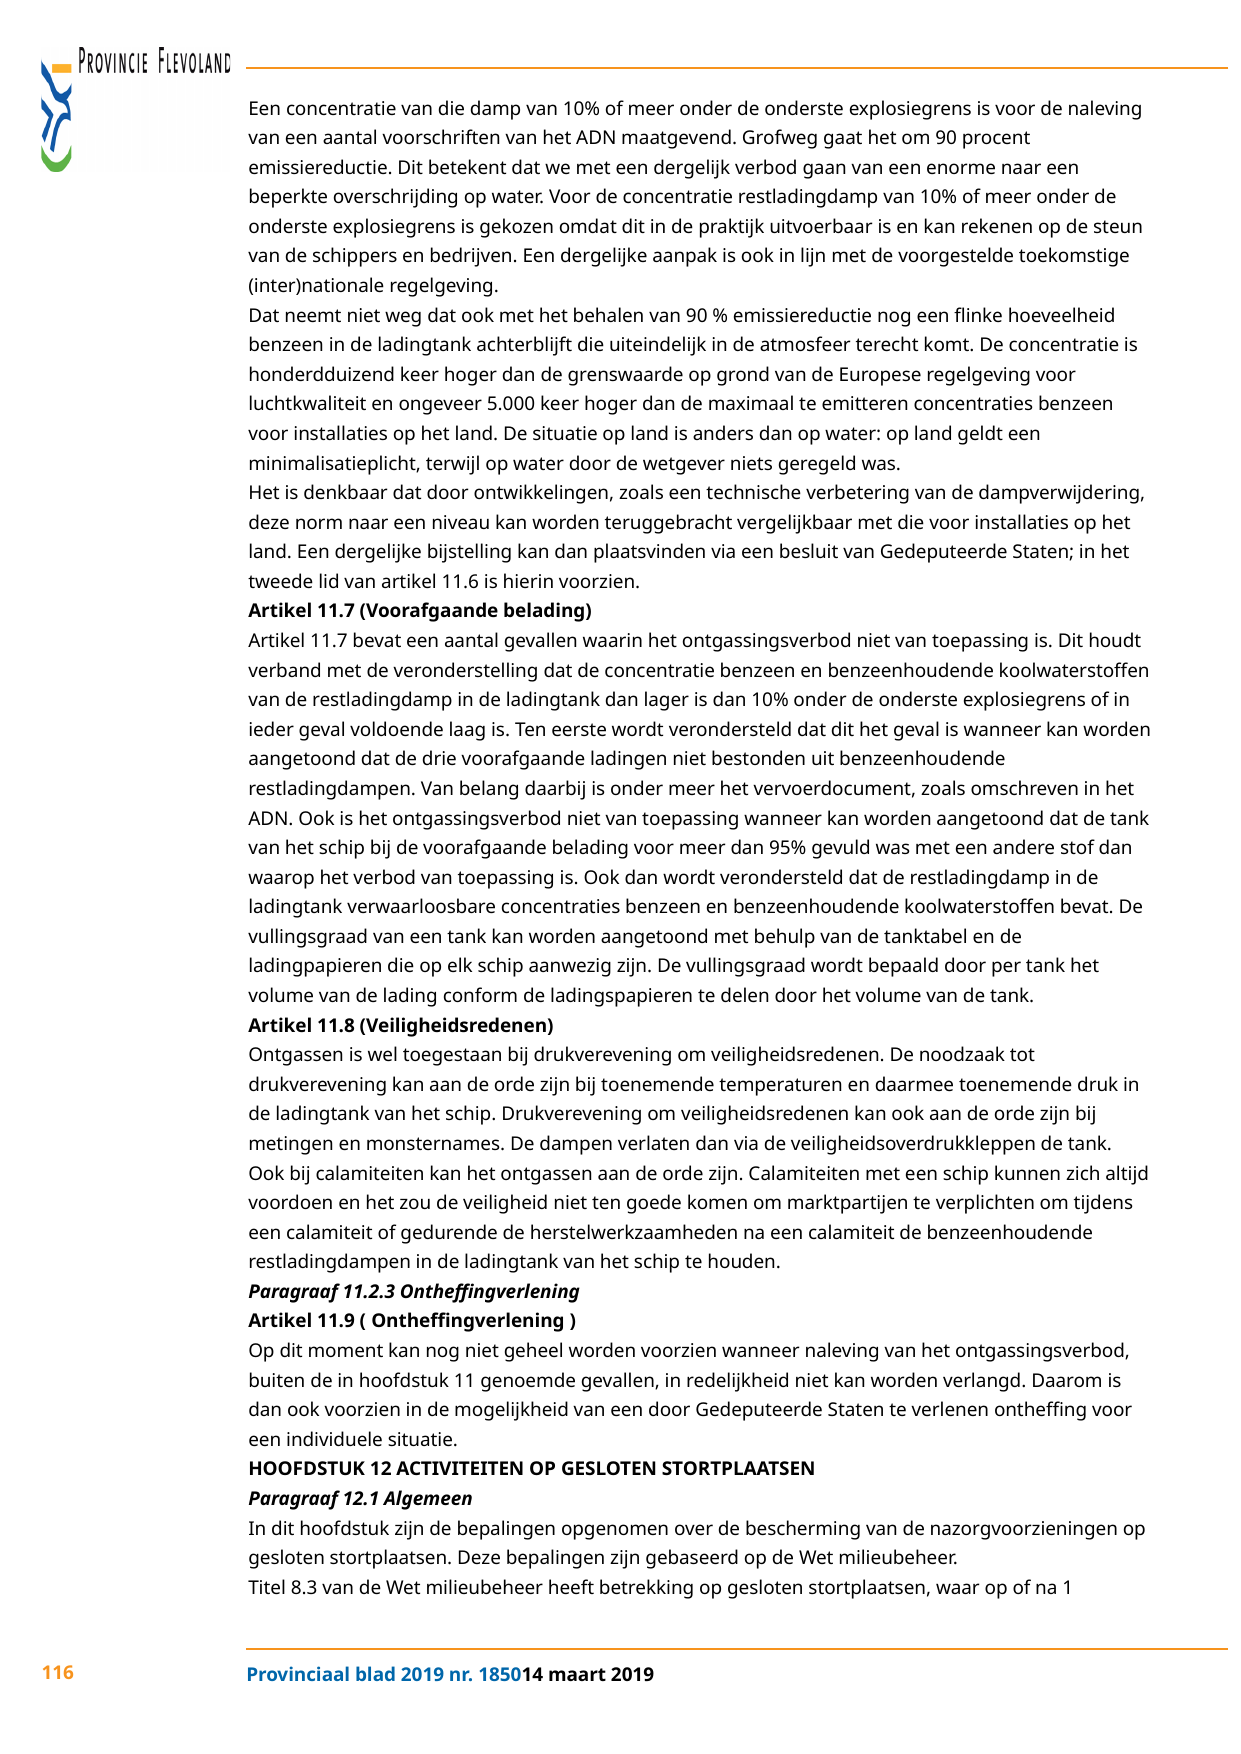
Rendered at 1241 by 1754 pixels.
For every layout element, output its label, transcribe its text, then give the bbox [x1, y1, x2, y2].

text Paragraaf 11.2.3 Ontheffingverlening [248, 1278, 1152, 1304]
text HOOFDSTUK 12 ACTIVITEITEN OP GESLOTEN STORTPLAATSEN [248, 1456, 1152, 1481]
text Artikel 11.9 ( Ontheffingverlening ) [248, 1308, 1152, 1333]
text Het is denkbaar dat door ontwikkelingen, zoals een technische verbetering van de dampverwijdering, deze norm naar een niveau kan worden teruggebracht vergelijkbaar met die voor installaties op het land. Een dergelijke bijstelling kan dan plaatsvinden via een besluit van Gedeputeerde Staten; in het tweede lid van artikel 11.6 is hierin voorzien. [248, 479, 1152, 594]
text Artikel 11.7 bevat een aantal gevallen waarin het ontgassingsverbod niet van toepassing is. Dit houdt verband met de veronderstelling dat de concentratie benzeen en benzeenhoudende koolwaterstoffen van de restladingdamp in de ladingtank dan lager is dan 10% onder de onderste explosiegrens of in ieder geval voldoende laag is. Ten eerste wordt verondersteld dat dit het geval is wanneer kan worden aangetoond dat de drie voorafgaande ladingen niet bestonden uit benzeenhoudende restladingdampen. Van belang daarbij is onder meer het vervoerdocument, zoals omschreven in het ADN. Ook is het ontgassingsverbod niet van toepassing wanneer kan worden aangetoond dat de tank van het schip bij de voorafgaande belading voor meer dan 95% gevuld was met een andere stof dan waarop het verbod van toepassing is. Ook dan wordt verondersteld dat de restladingdamp in de ladingtank verwaarloosbare concentraties benzeen en benzeenhoudende koolwaterstoffen bevat. De vullingsgraad van een tank kan worden aangetoond met behulp van de tanktabel en de ladingpapieren die op elk schip aanwezig zijn. De vullingsgraad wordt bepaald door per tank het volume van de lading conform de ladingspapieren te delen door het volume van de tank. [248, 627, 1152, 1008]
picture [41, 47, 231, 172]
text Ontgassen is wel toegestaan bij drukverevening om veiligheidsredenen. De noodzaak tot drukverevening kan aan de orde zijn bij toenemende temperaturen en daarmee toenemende druk in de ladingtank van het schip. Drukverevening om veiligheidsredenen kan ook aan de orde zijn bij metingen en monsternames. De dampen verlaten dan via de veiligheidsoverdrukkleppen de tank. Ook bij calamiteiten kan het ontgassen aan de orde zijn. Calamiteiten met een schip kunnen zich altijd voordoen en het zou de veiligheid niet ten goede komen om marktpartijen te verplichten om tijdens een calamiteit of gedurende de herstelwerkzaamheden na een calamiteit de benzeenhoudende restladingdampen in de ladingtank van het schip te houden. [248, 1041, 1152, 1274]
text Artikel 11.7 (Voorafgaande belading) [248, 598, 1152, 623]
text Paragraaf 12.1 Algemeen [248, 1485, 1152, 1511]
text Artikel 11.8 (Veiligheidsredenen) [248, 1012, 1152, 1038]
text Dat neemt niet weg dat ook met het behalen van 90 % emissiereductie nog een flinke hoeveelheid benzeen in de ladingtank achterblijft die uiteindelijk in de atmosfeer terecht komt. De concentratie is honderdduizend keer hoger dan de grenswaarde op grond van de Europese regelgeving voor luchtkwaliteit en ongeveer 5.000 keer hoger dan de maximaal te emitteren concentraties benzeen voor installaties op het land. De situatie op land is anders dan op water: op land geldt een minimalisatieplicht, terwijl op water door de wetgever niets geregeld was. [248, 302, 1152, 476]
text Titel 8.3 van de Wet milieubeheer heeft betrekking op gesloten stortplaatsen, waar op of na 1 [248, 1574, 1152, 1600]
text Op dit moment kan nog niet geheel worden voorzien wanneer naleving van het ontgassingsverbod, buiten de in hoofdstuk 11 genoemde gevallen, in redelijkheid niet kan worden verlangd. Daarom is dan ook voorzien in de mogelijkheid van een door Gedeputeerde Staten te verlenen ontheffing voor een individuele situatie. [248, 1337, 1152, 1452]
text Een concentratie van die damp van 10% of meer onder de onderste explosiegrens is voor de naleving van een aantal voorschriften van het ADN maatgevend. Grofweg gaat het om 90 procent emissiereductie. Dit betekent dat we met een dergelijk verbod gaan van een enorme naar een beperkte overschrijding op water. Voor de concentratie restladingdamp van 10% of meer onder de onderste explosiegrens is gekozen omdat dit in de praktijk uitvoerbaar is en kan rekenen op de steun van de schippers en bedrijven. Een dergelijke aanpak is ook in lijn met de voorgestelde toekomstige (inter)nationale regelgeving. [248, 95, 1152, 298]
text In dit hoofdstuk zijn de bepalingen opgenomen over de bescherming van de nazorgvoorzieningen op gesloten stortplaatsen. Deze bepalingen zijn gebaseerd op de Wet milieubeheer. [248, 1515, 1152, 1570]
